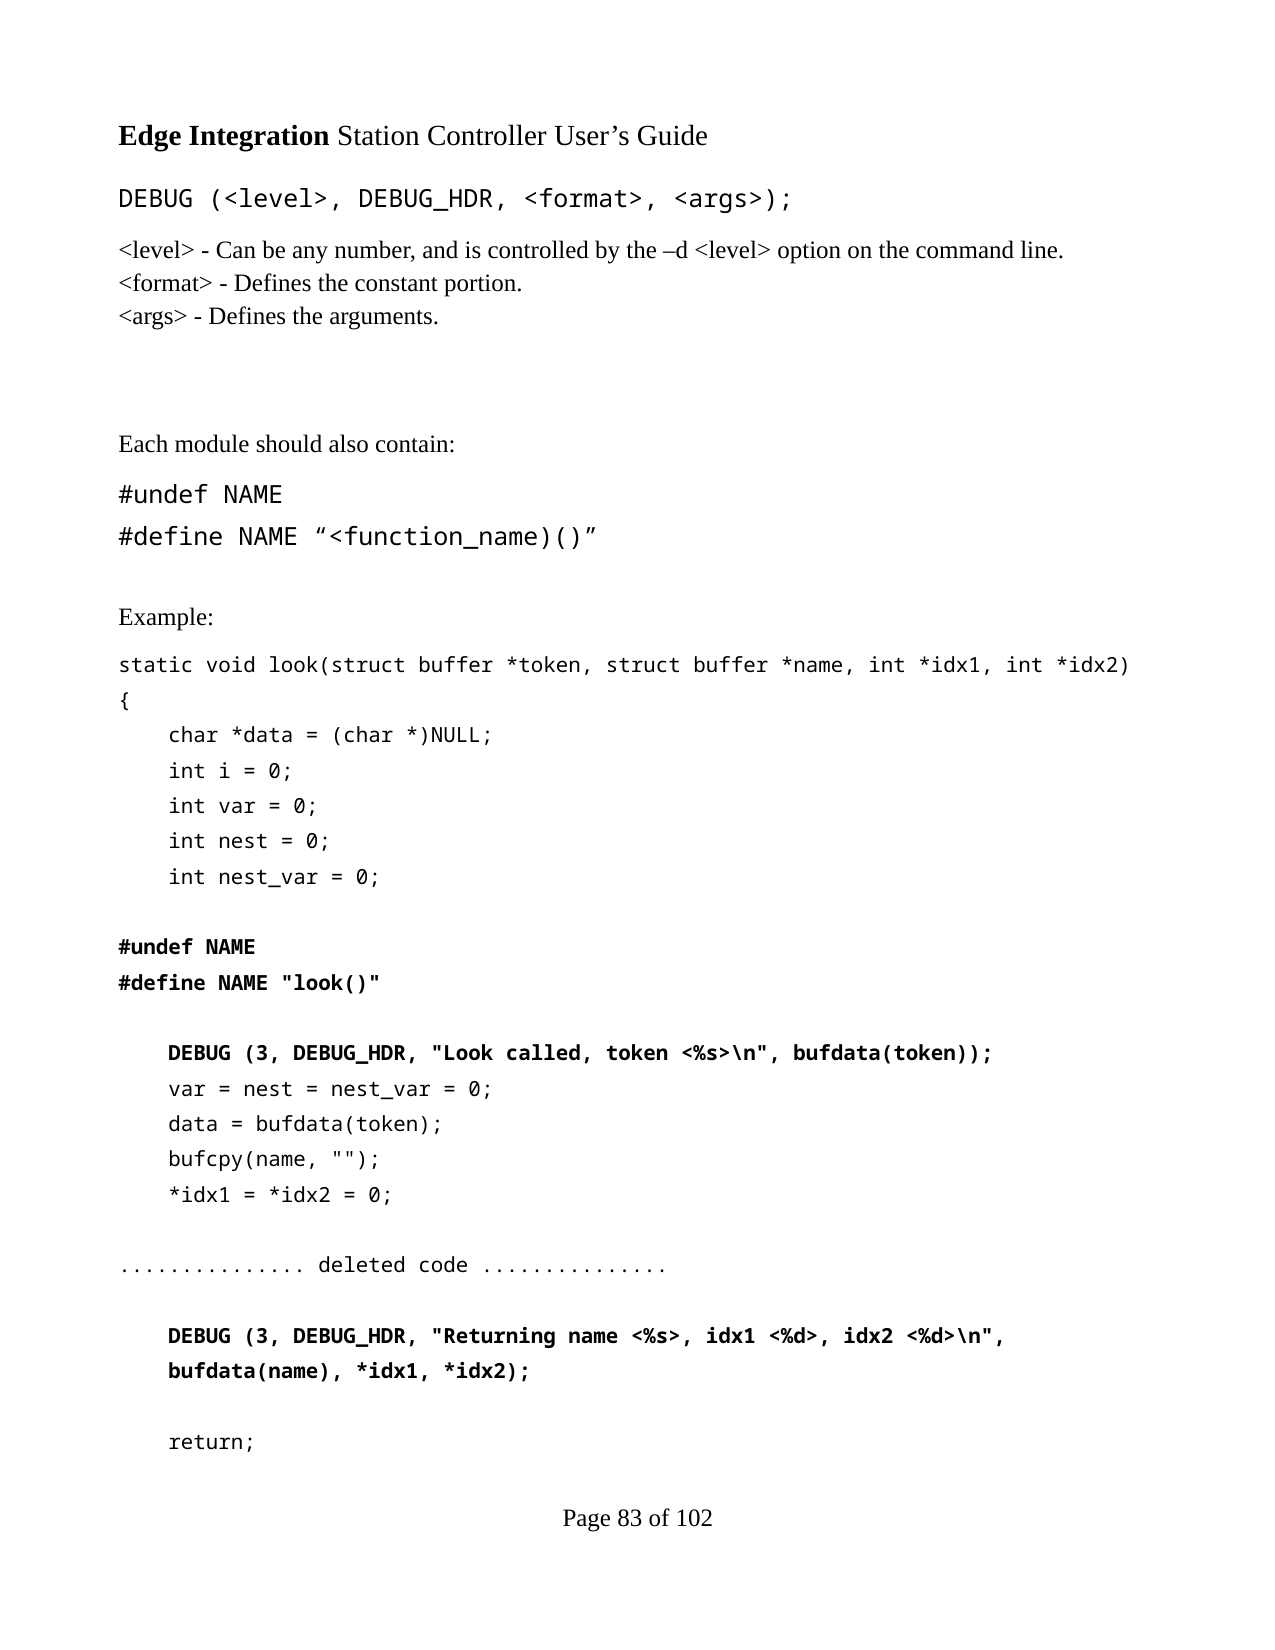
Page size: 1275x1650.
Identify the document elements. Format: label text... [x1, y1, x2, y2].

text static void look(struct buffer *token, struct buffer *name, int *idx1, int *idx2) [118, 650, 1157, 678]
text <level> - Can be any number, and is controlled by the –d <level> option on the command line. [118, 235, 1157, 264]
text DEBUG (3, DEBUG_HDR, "Look called, token <%s>\n", bufdata(token)); [118, 1038, 1157, 1067]
text int nest_var = 0; [118, 862, 1157, 890]
text data = bufdata(token); [118, 1109, 1157, 1137]
text bufcpy(name, ""); [118, 1144, 1157, 1173]
text int i = 0; [118, 756, 1157, 784]
text DEBUG (<level>, DEBUG_HDR, <format>, <args>); [118, 181, 1157, 215]
text return; [118, 1427, 1157, 1455]
text bufdata(name), *idx1, *idx2); [118, 1356, 1157, 1385]
text *idx1 = *idx2 = 0; [118, 1180, 1157, 1208]
text int var = 0; [118, 791, 1157, 820]
text char *data = (char *)NULL; [118, 721, 1157, 749]
text Example: [118, 602, 1157, 631]
text int nest = 0; [118, 827, 1157, 855]
text #undef NAME [118, 932, 1157, 961]
text Each module should also contain: [118, 429, 1157, 458]
text <format> - Defines the constant portion. [118, 268, 1157, 297]
text var = nest = nest_var = 0; [118, 1074, 1157, 1102]
text #define NAME “<function_name)()” [118, 519, 1157, 553]
text #undef NAME [118, 477, 1157, 511]
text <args> - Defines the arguments. [118, 301, 1157, 330]
text { [118, 685, 1157, 714]
text DEBUG (3, DEBUG_HDR, "Returning name <%s>, idx1 <%d>, idx2 <%d>\n", [118, 1321, 1157, 1349]
text #define NAME "look()" [118, 968, 1157, 996]
text ............... deleted code ............... [118, 1250, 1157, 1279]
